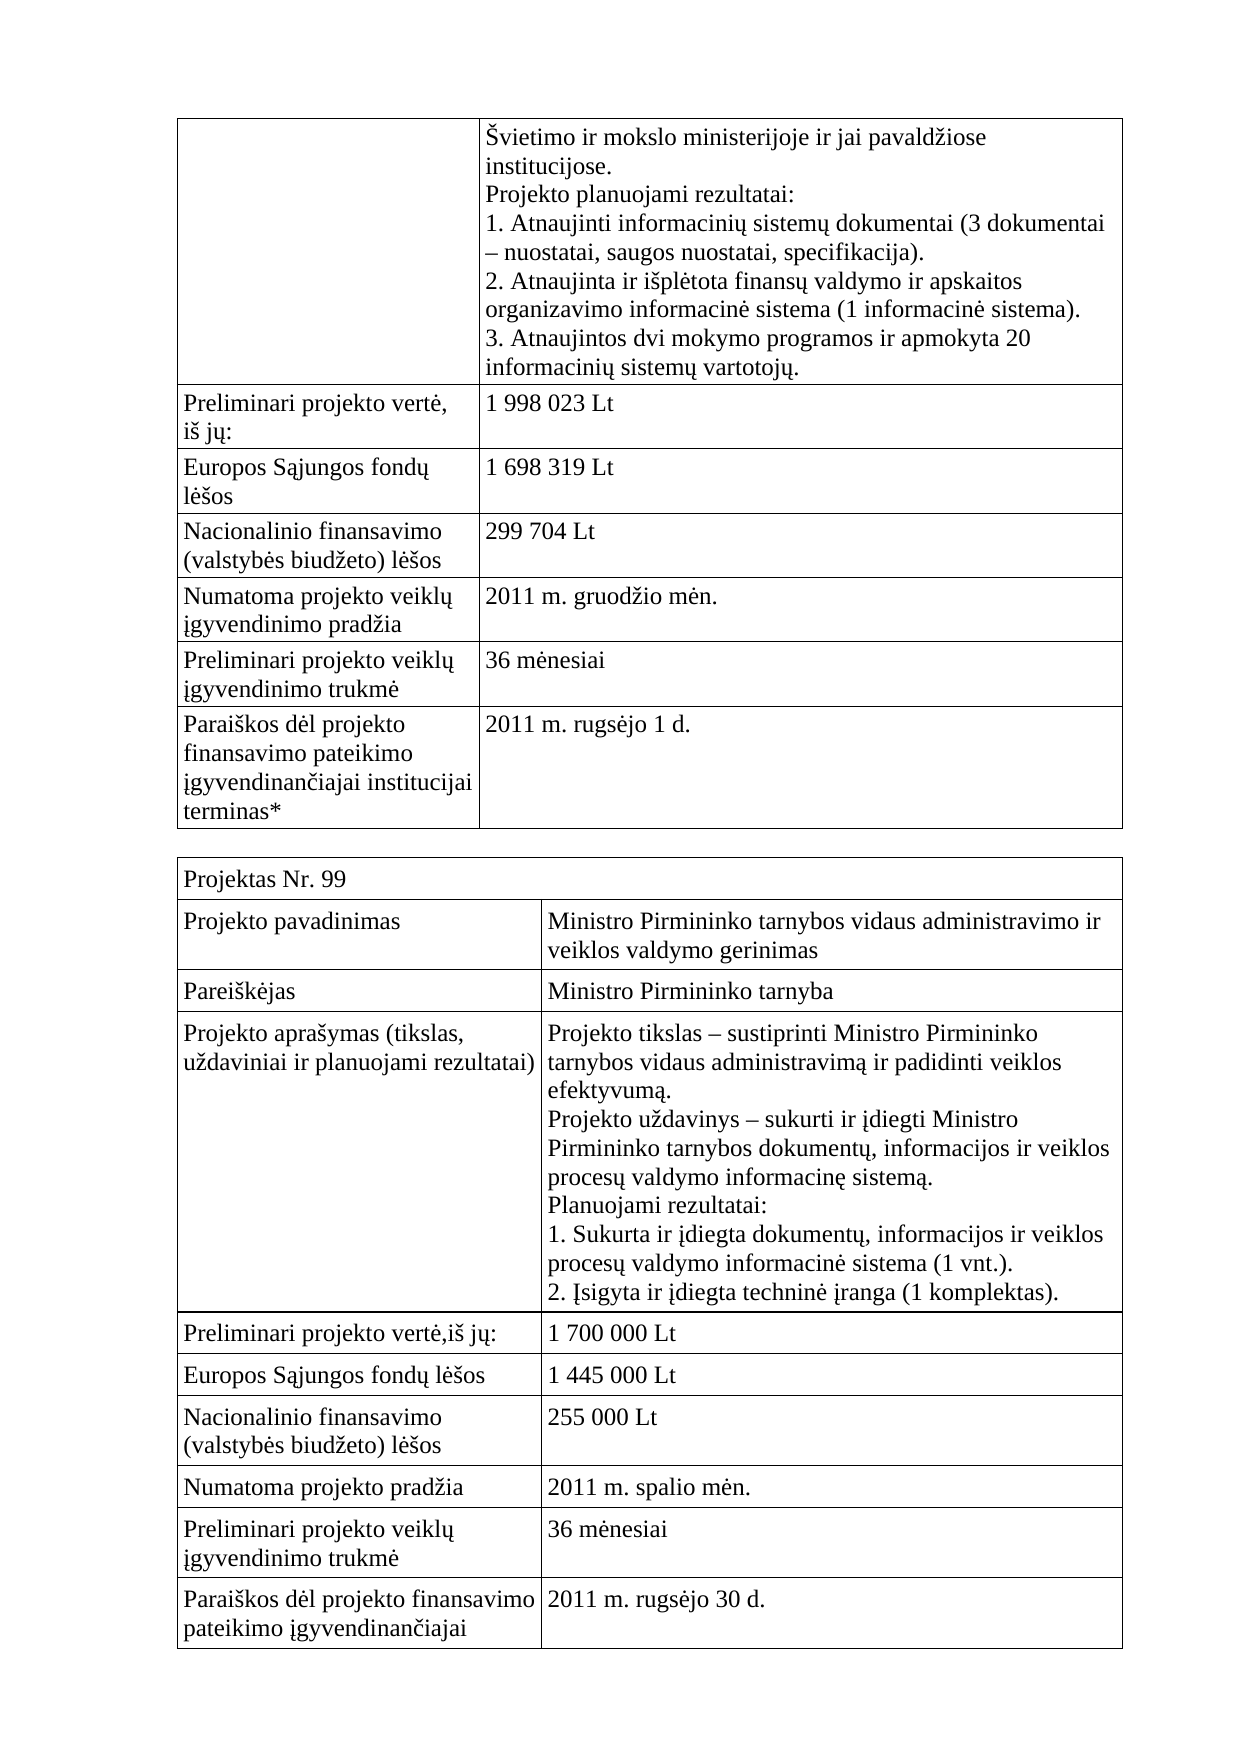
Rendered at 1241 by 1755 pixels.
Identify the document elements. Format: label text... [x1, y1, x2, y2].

table_cell Projekto tikslas – sustiprinti Ministro Pirmininko tarnybos vidaus administravimą ir padidinti veiklos efektyvumą. Projekto uždavinys – sukurti ir įdiegti Ministro Pirmininko tarnybos dokumentų, informacijos ir veiklos procesų valdymo informacinę sistemą. Planuojami rezultatai: 1. sukurta ir įdiegta dokumentų, informacijos ir veiklos procesų valdymo informacinė sistema (1 vnt.). 2. Įsigyta ir įdiegta techninė įranga (1 komplektas). [542, 1012, 1122, 1311]
table_cell Paraiškos dėl projekto finansavimo pateikimo įgyvendinančiajai institucijai terminas* [178, 707, 479, 827]
table_cell Nacionalinio finansavimo (valstybės biudžeto) lėšos [178, 514, 479, 577]
table_cell Preliminari projekto veiklų įgyvendinimo trukmė [178, 642, 479, 706]
table_cell Numatoma projekto veiklų įgyvendinimo pradžia [178, 578, 479, 641]
table_cell Pareiškėjas [178, 970, 541, 1011]
table_cell Projekto aprašymas (tikslas, uždaviniai ir planuojami rezultatai) [178, 1012, 541, 1311]
table_header Projektas Nr. 99 [178, 858, 1122, 899]
table_cell Preliminari projekto veiklų įgyvendinimo trukmė [178, 1508, 541, 1577]
table_cell 1 445 000 Lt [542, 1354, 1122, 1395]
table_cell Numatoma projekto pradžia [178, 1466, 541, 1507]
table_cell 299 704 Lt [480, 514, 1122, 577]
table_cell Projekto pavadinimas [178, 900, 541, 969]
table_cell Švietimo ir mokslo ministerijoje ir jai pavaldžiose institucijose. Projekto planuojami rezultatai: 1. Atnaujinti informacinių sistemų dokumentai (3 dokumentai – nuostatai, saugos nuostatai, specifikacija). 2. Atnaujinta ir išplėtota finansų valdymo ir apskaitos organizavimo informacinė sistema (1 informacinė sistema). 3. Atnaujintos dvi mokymo programos ir apmokyta 20 informacinių sistemų vartotojų. [480, 119, 1122, 384]
table_cell 2011 m. gruodžio mėn. [480, 578, 1122, 641]
table_cell 36 mėnesiai [542, 1508, 1122, 1577]
table_cell 2011 m. rugsėjo 1 d. [480, 707, 1122, 827]
table_cell Europos Sąjungos fondų lėšos [178, 449, 479, 512]
table_cell Paraiškos dėl projekto finansavimo pateikimo įgyvendinančiajai [178, 1578, 541, 1648]
table_cell 1 700 000 Lt [542, 1313, 1122, 1353]
table_cell 1 698 319 Lt [480, 449, 1122, 512]
table_cell 2011 m. spalio mėn. [542, 1466, 1122, 1507]
table_cell Preliminari projekto vertė,iš jų: [178, 1313, 541, 1353]
table_cell 36 mėnesiai [480, 642, 1122, 706]
table_cell 1 998 023 Lt [480, 385, 1122, 448]
table_cell [178, 119, 479, 384]
table_cell Preliminari projekto vertė, iš jų: [178, 385, 479, 448]
table_cell Europos Sąjungos fondų lėšos [178, 1354, 541, 1395]
table_cell Nacionalinio finansavimo (valstybės biudžeto) lėšos [178, 1396, 541, 1465]
table_cell 255 000 Lt [542, 1396, 1122, 1465]
table_cell Ministro Pirmininko tarnyba [542, 970, 1122, 1011]
table_cell 2011 m. rugsėjo 30 d. [542, 1578, 1122, 1648]
table_cell Ministro Pirmininko tarnybos vidaus administravimo ir veiklos valdymo gerinimas [542, 900, 1122, 969]
